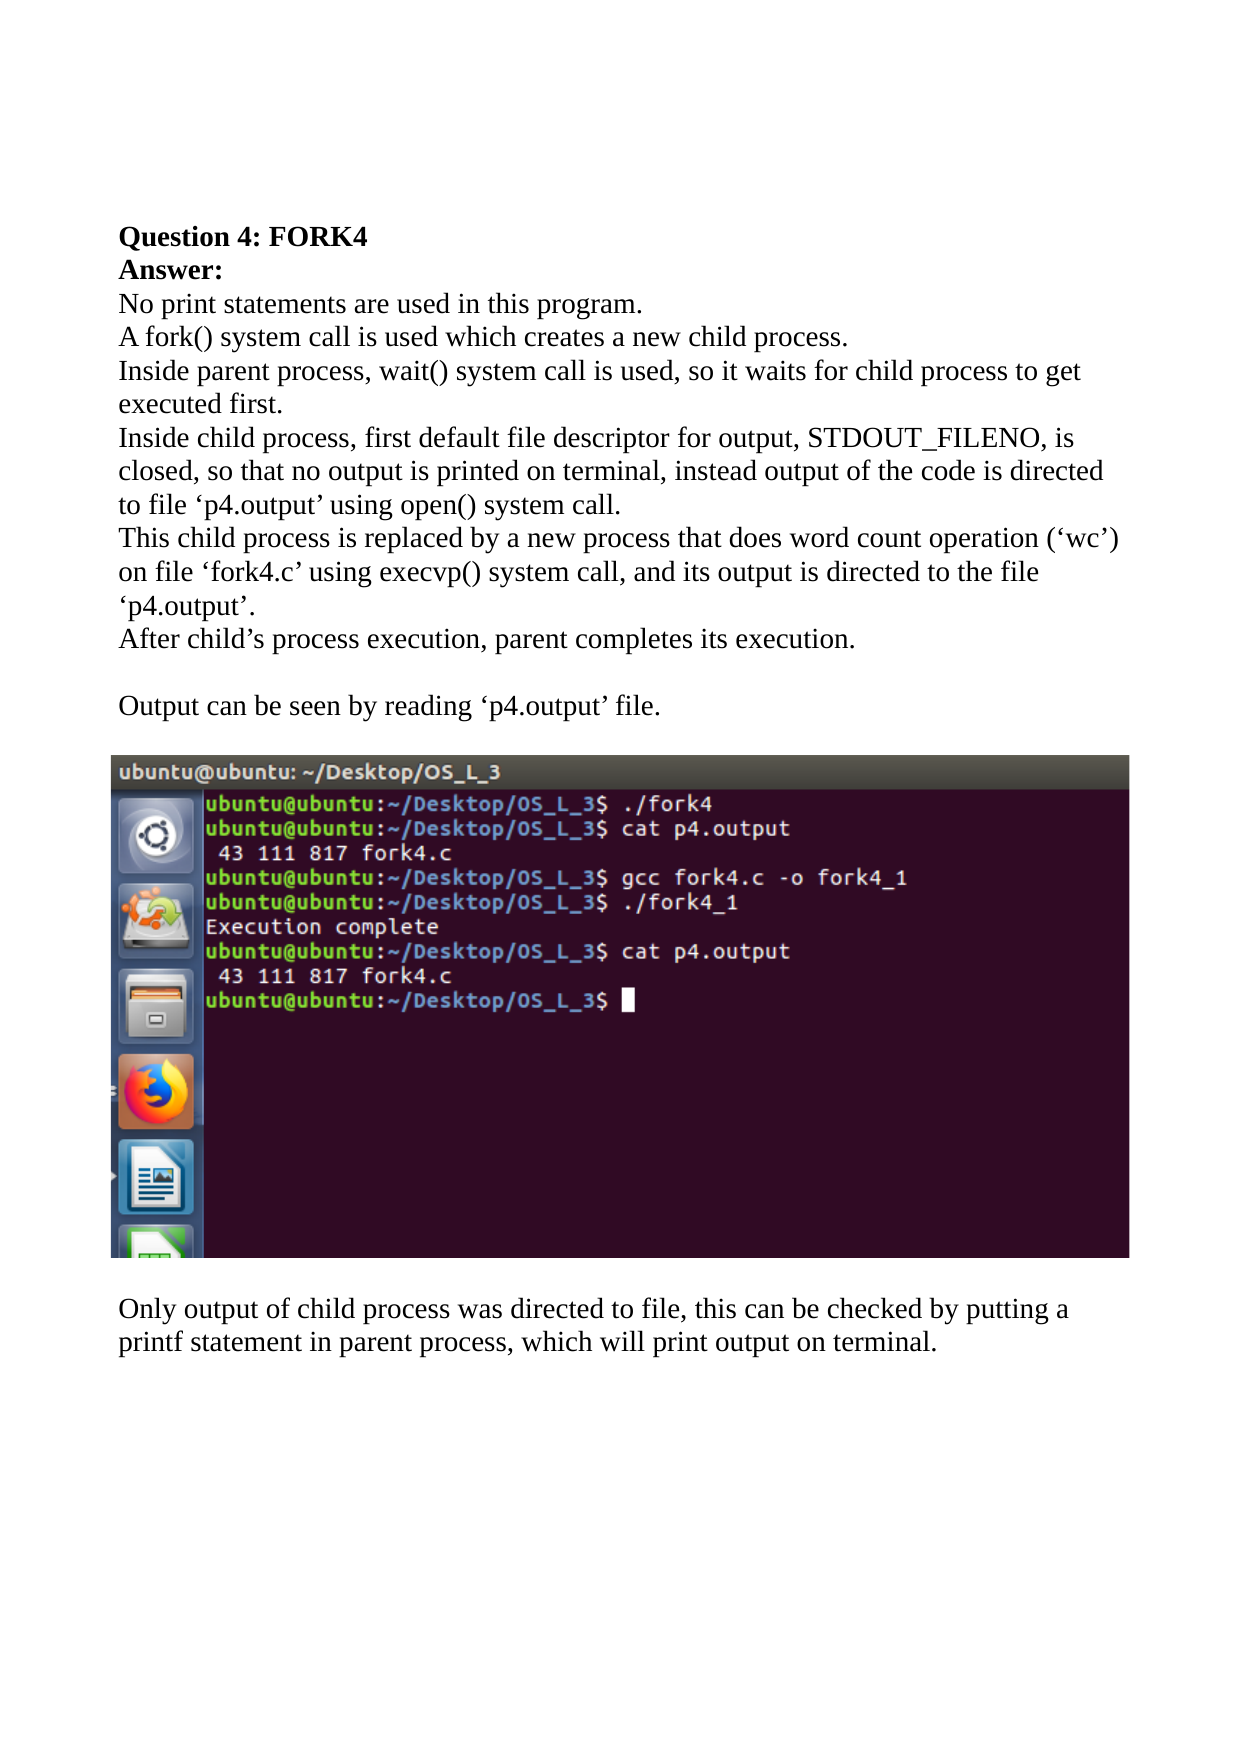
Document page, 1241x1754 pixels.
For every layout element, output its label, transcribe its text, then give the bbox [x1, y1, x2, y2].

text Question 4: FORK4 [118, 219, 1122, 252]
text No print statements are used in this program. [118, 286, 1122, 319]
text Only output of child process was directed to file, this can be checked by putting a printf statement in parent process, which will print output on terminal. [118, 1291, 1122, 1358]
text This child process is replaced by a new process that does word count operation (‘wc’) on file ‘fork4.c’ using execvp() system call, and its output is directed to the file ‘p4.output’. [118, 521, 1122, 621]
text Answer: [118, 252, 1122, 286]
text Inside child process, first default file descriptor for output, STDOUT_FILENO, is closed, so that no output is printed on terminal, instead output of the code is directed to file ‘p4.output’ using open() system call. [118, 420, 1122, 521]
text A fork() system call is used which creates a new child process. [118, 319, 1122, 353]
text Output can be seen by reading ‘p4.output’ file. [118, 688, 1122, 722]
text Inside parent process, wait() system call is used, so it waits for child process to get executed first. [118, 353, 1122, 420]
text After child’s process execution, parent completes its execution. [118, 621, 1122, 655]
